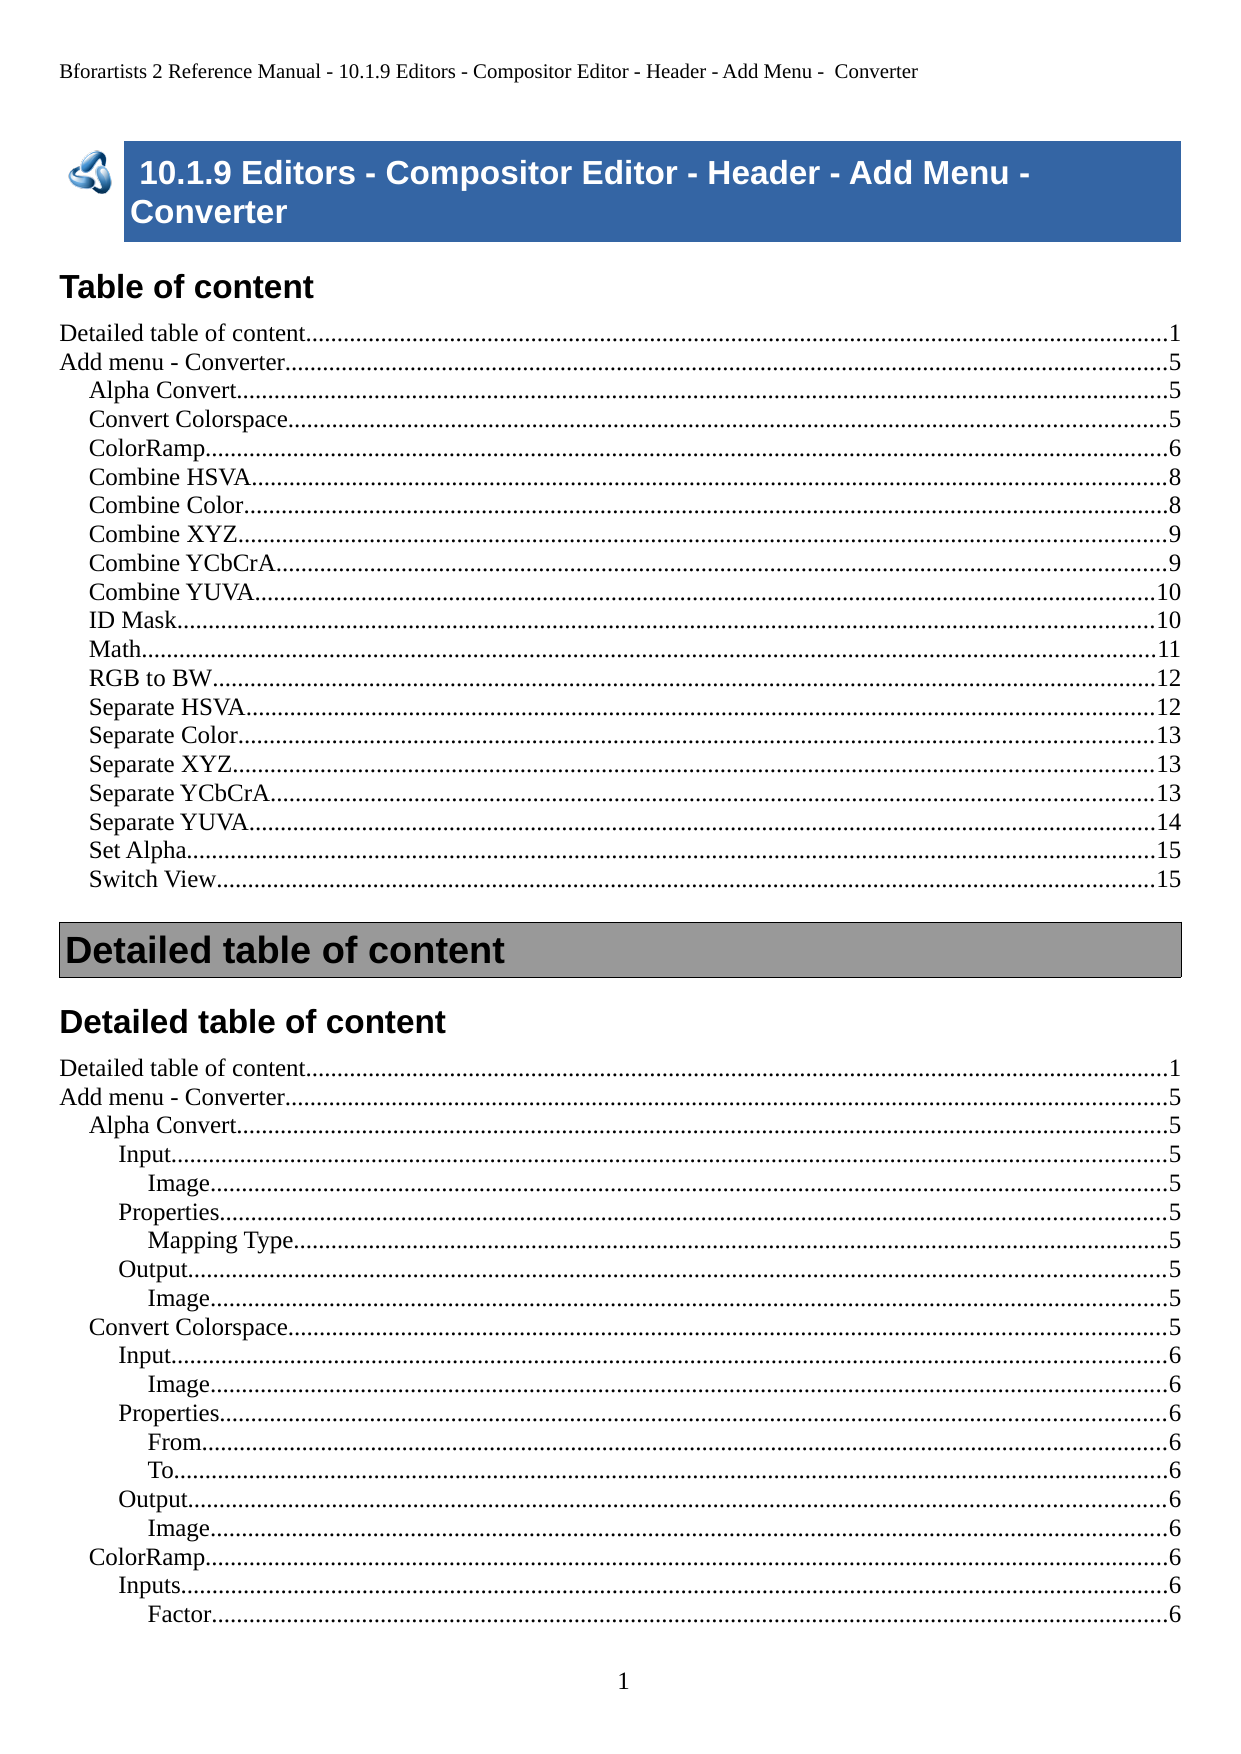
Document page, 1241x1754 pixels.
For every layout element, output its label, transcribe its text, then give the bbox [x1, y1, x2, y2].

text Combine Color 8 [88, 490, 1181, 519]
text Inputs 6 [118, 1570, 1181, 1599]
text Mapping Type 5 [147, 1225, 1181, 1254]
subtitle Detailed table of content [59, 1002, 1181, 1040]
text Alpha Convert 5 [88, 375, 1181, 404]
text Combine YUVA 10 [88, 577, 1181, 605]
text To 6 [147, 1455, 1181, 1484]
text Alpha Convert 5 [88, 1110, 1181, 1139]
picture [65, 147, 114, 197]
text Switch View 15 [88, 864, 1181, 893]
text Image 5 [147, 1168, 1181, 1197]
text Combine XYZ 9 [88, 519, 1181, 548]
text Combine YCbCrA 9 [88, 548, 1181, 577]
text Convert Colorspace 5 [88, 1312, 1181, 1340]
text Output 5 [118, 1254, 1181, 1283]
text Properties 6 [118, 1398, 1181, 1427]
text RGB to BW 12 [88, 663, 1181, 692]
text Separate YCbCrA 13 [88, 778, 1181, 807]
text Add menu - Converter 5 [59, 1082, 1181, 1110]
text Factor 6 [147, 1599, 1181, 1628]
text Separate HSVA 12 [88, 692, 1181, 720]
text Detailed table of content 1 [59, 1053, 1181, 1082]
text Convert Colorspace 5 [88, 404, 1181, 433]
table_header [59, 141, 124, 242]
text ColorRamp 6 [88, 1542, 1181, 1570]
text Separate XYZ 13 [88, 749, 1181, 778]
text Separate YUVA 14 [88, 807, 1181, 835]
text Image 6 [147, 1513, 1181, 1542]
text ID Mask 10 [88, 605, 1181, 634]
text Image 6 [147, 1369, 1181, 1398]
text ColorRamp 6 [88, 433, 1181, 462]
text Add menu - Converter 5 [59, 347, 1181, 375]
text Detailed table of content 1 [59, 318, 1181, 347]
text Set Alpha 15 [88, 835, 1181, 864]
text Image 5 [147, 1283, 1181, 1312]
text From 6 [147, 1427, 1181, 1455]
text Input 5 [118, 1139, 1181, 1168]
subtitle Table of content [59, 267, 1181, 305]
text Combine HSVA 8 [88, 462, 1181, 490]
text Input 6 [118, 1340, 1181, 1369]
text Output 6 [118, 1484, 1181, 1513]
table_header 10.1.9 Editors - Compositor Editor - Header - Add Menu - Converter [124, 141, 1181, 242]
text Math 11 [88, 634, 1181, 663]
text Properties 5 [118, 1197, 1181, 1225]
text Separate Color 13 [88, 720, 1181, 749]
table_header Detailed table of content [60, 923, 1181, 977]
